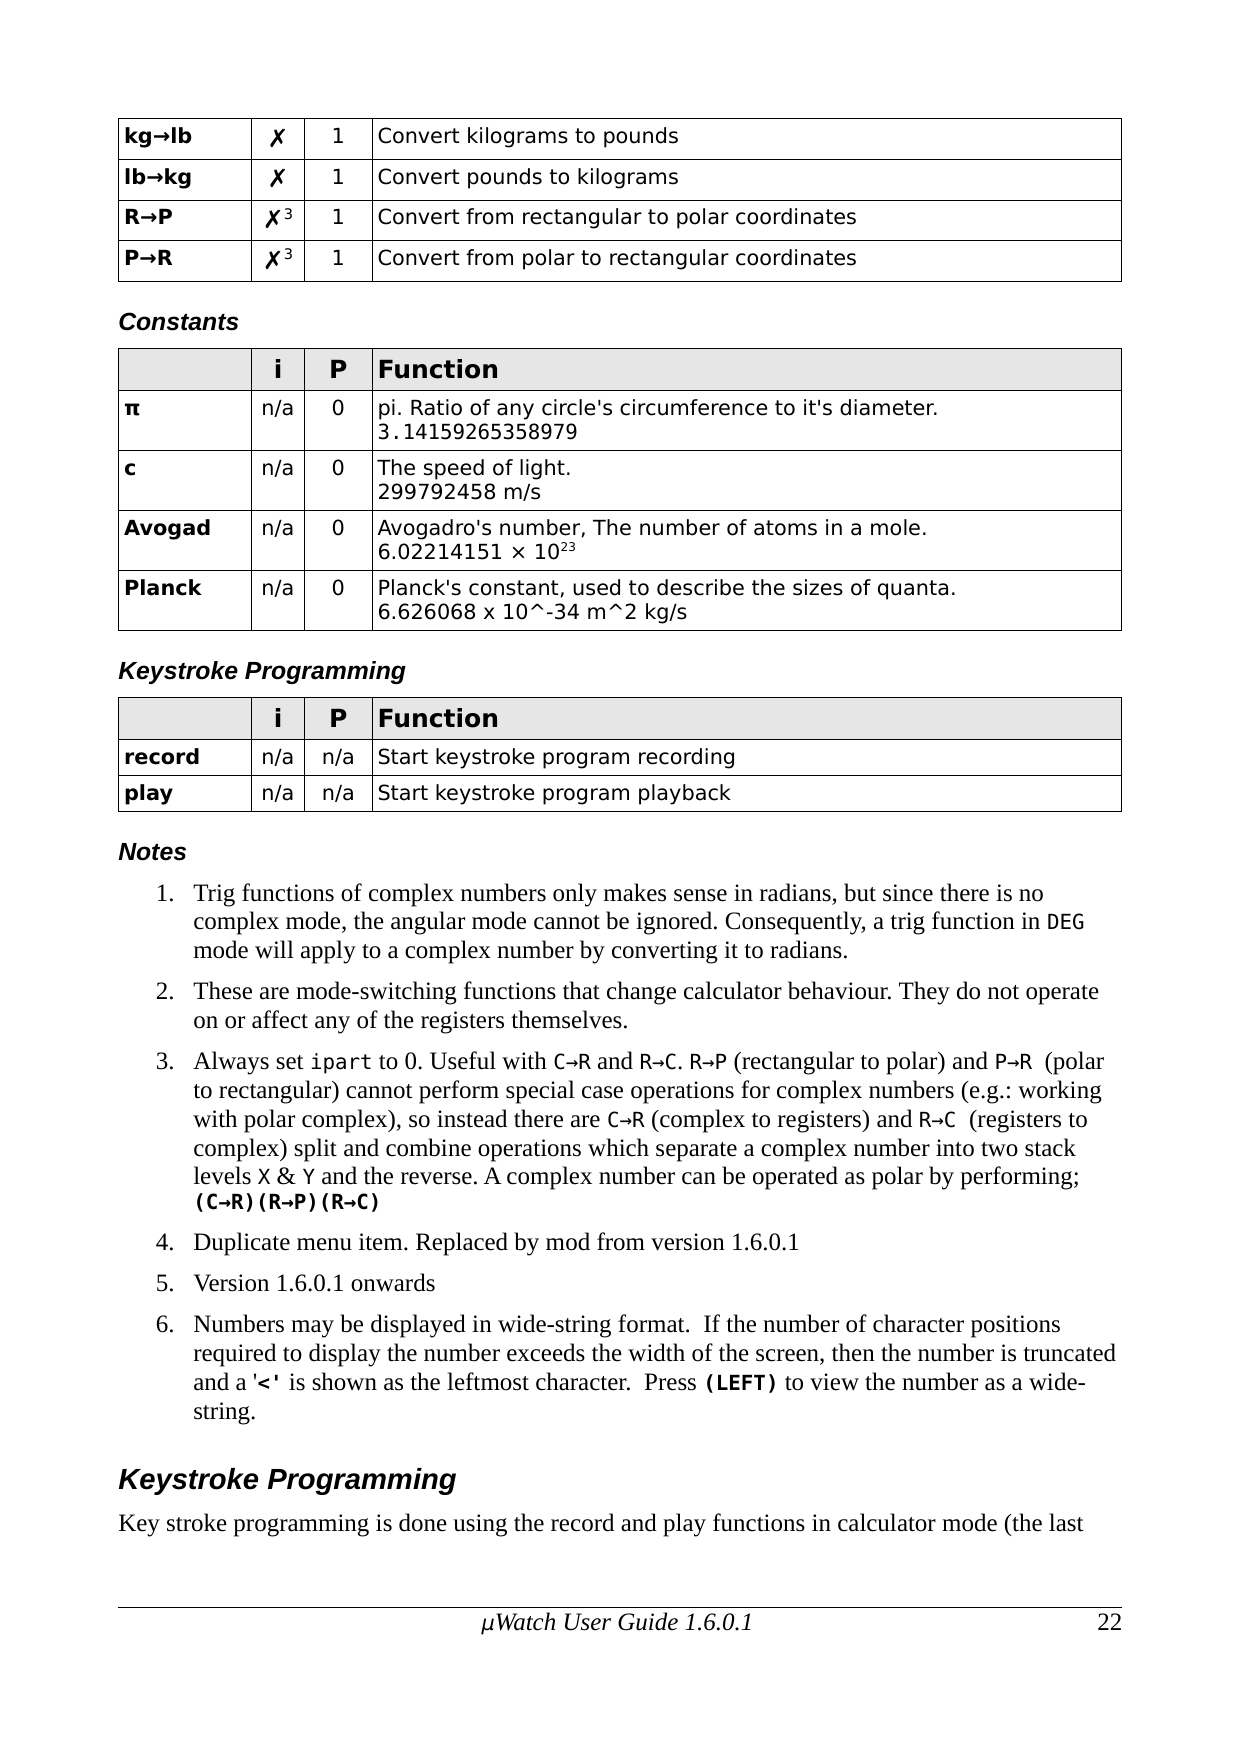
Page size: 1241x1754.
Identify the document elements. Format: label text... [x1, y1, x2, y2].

table_cell ✗3 [252, 241, 304, 281]
list Duplicate menu item. Replaced by mod from version 1.6.0.1 [156, 1227, 1122, 1256]
table_cell pi. Ratio of any circle's circumference to it's diameter. 3.14159265358979 [373, 391, 1121, 450]
list Numbers may be displayed in wide-string format. If the number of character positions required to display the number exceeds the width of the screen, then the number is truncated and a '<' is shown as the leftmost character. Press (LEFT) to view the number as a wide-string. [156, 1309, 1122, 1424]
table_cell Convert pounds to kilograms [373, 160, 1121, 199]
table_cell ✗ [252, 160, 304, 199]
table_cell n/a [252, 571, 304, 630]
table_cell Planck [119, 571, 251, 630]
table_cell 0 [305, 511, 372, 570]
list Always set ipart to 0. Useful with C→R and R→C. R→P (rectangular to polar) and P→R (polar to rectangular) cannot perform special case operations for complex numbers (e.g.: working with polar complex), so instead there are C→R (complex to registers) and R→C (registers to complex) split and combine operations which separate a complex number into two stack levels X & Y and the reverse. A complex number can be operated as polar by performing; (C→R)(R→P)(R→C) [156, 1046, 1122, 1214]
text Key stroke programming is done using the record and play functions in calculator mode (the last [118, 1508, 1122, 1537]
table_cell Convert from polar to rectangular coordinates [373, 241, 1121, 281]
table_header Function [373, 698, 1121, 739]
table_cell record [119, 740, 251, 775]
subtitle Keystroke Programming [118, 1462, 1122, 1496]
table_cell play [119, 776, 251, 811]
table_cell n/a [305, 740, 372, 775]
table_header [119, 349, 251, 390]
table_cell Avogad [119, 511, 251, 570]
table_cell 0 [305, 391, 372, 450]
table_cell n/a [252, 391, 304, 450]
table_header i [252, 698, 304, 739]
list Trig functions of complex numbers only makes sense in radians, but since there is no complex mode, the angular mode cannot be ignored. Consequently, a trig function in DEG mode will apply to a complex number by converting it to radians. [156, 878, 1122, 964]
table_cell The speed of light. 299792458 m/s [373, 451, 1121, 510]
list Version 1.6.0.1 onwards [156, 1268, 1122, 1297]
table_cell P→R [119, 241, 251, 281]
table_cell kg→lb [119, 119, 251, 159]
table_cell n/a [252, 776, 304, 811]
table_cell Planck's constant, used to describe the sizes of quanta. 6.626068 x 10^-34 m^2 kg/s [373, 571, 1121, 630]
table_cell c [119, 451, 251, 510]
table_cell n/a [252, 740, 304, 775]
table_cell 0 [305, 571, 372, 630]
table_cell 0 [305, 451, 372, 510]
table_cell 1 [305, 160, 372, 199]
table_header [119, 698, 251, 739]
subtitle Notes [118, 837, 1122, 865]
table_cell n/a [305, 776, 372, 811]
table_cell 1 [305, 241, 372, 281]
table_header P [305, 349, 372, 390]
table_cell 1 [305, 201, 372, 240]
table_cell Avogadro's number, The number of atoms in a mole. 6.02214151 × 1023 [373, 511, 1121, 570]
table_cell Convert from rectangular to polar coordinates [373, 201, 1121, 240]
subtitle Keystroke Programming [118, 656, 1122, 685]
table_cell Convert kilograms to pounds [373, 119, 1121, 159]
table_cell ✗3 [252, 201, 304, 240]
table_cell R→P [119, 201, 251, 240]
table_cell lb→kg [119, 160, 251, 199]
table_cell ✗ [252, 119, 304, 159]
table_cell Start keystroke program playback [373, 776, 1121, 811]
table_cell Start keystroke program recording [373, 740, 1121, 775]
table_header P [305, 698, 372, 739]
table_header i [252, 349, 304, 390]
table_cell π [119, 391, 251, 450]
table_cell n/a [252, 511, 304, 570]
subtitle Constants [118, 307, 1122, 336]
table_cell 1 [305, 119, 372, 159]
table_header Function [373, 349, 1121, 390]
list These are mode-switching functions that change calculator behaviour. They do not operate on or affect any of the registers themselves. [156, 976, 1122, 1034]
table_cell n/a [252, 451, 304, 510]
